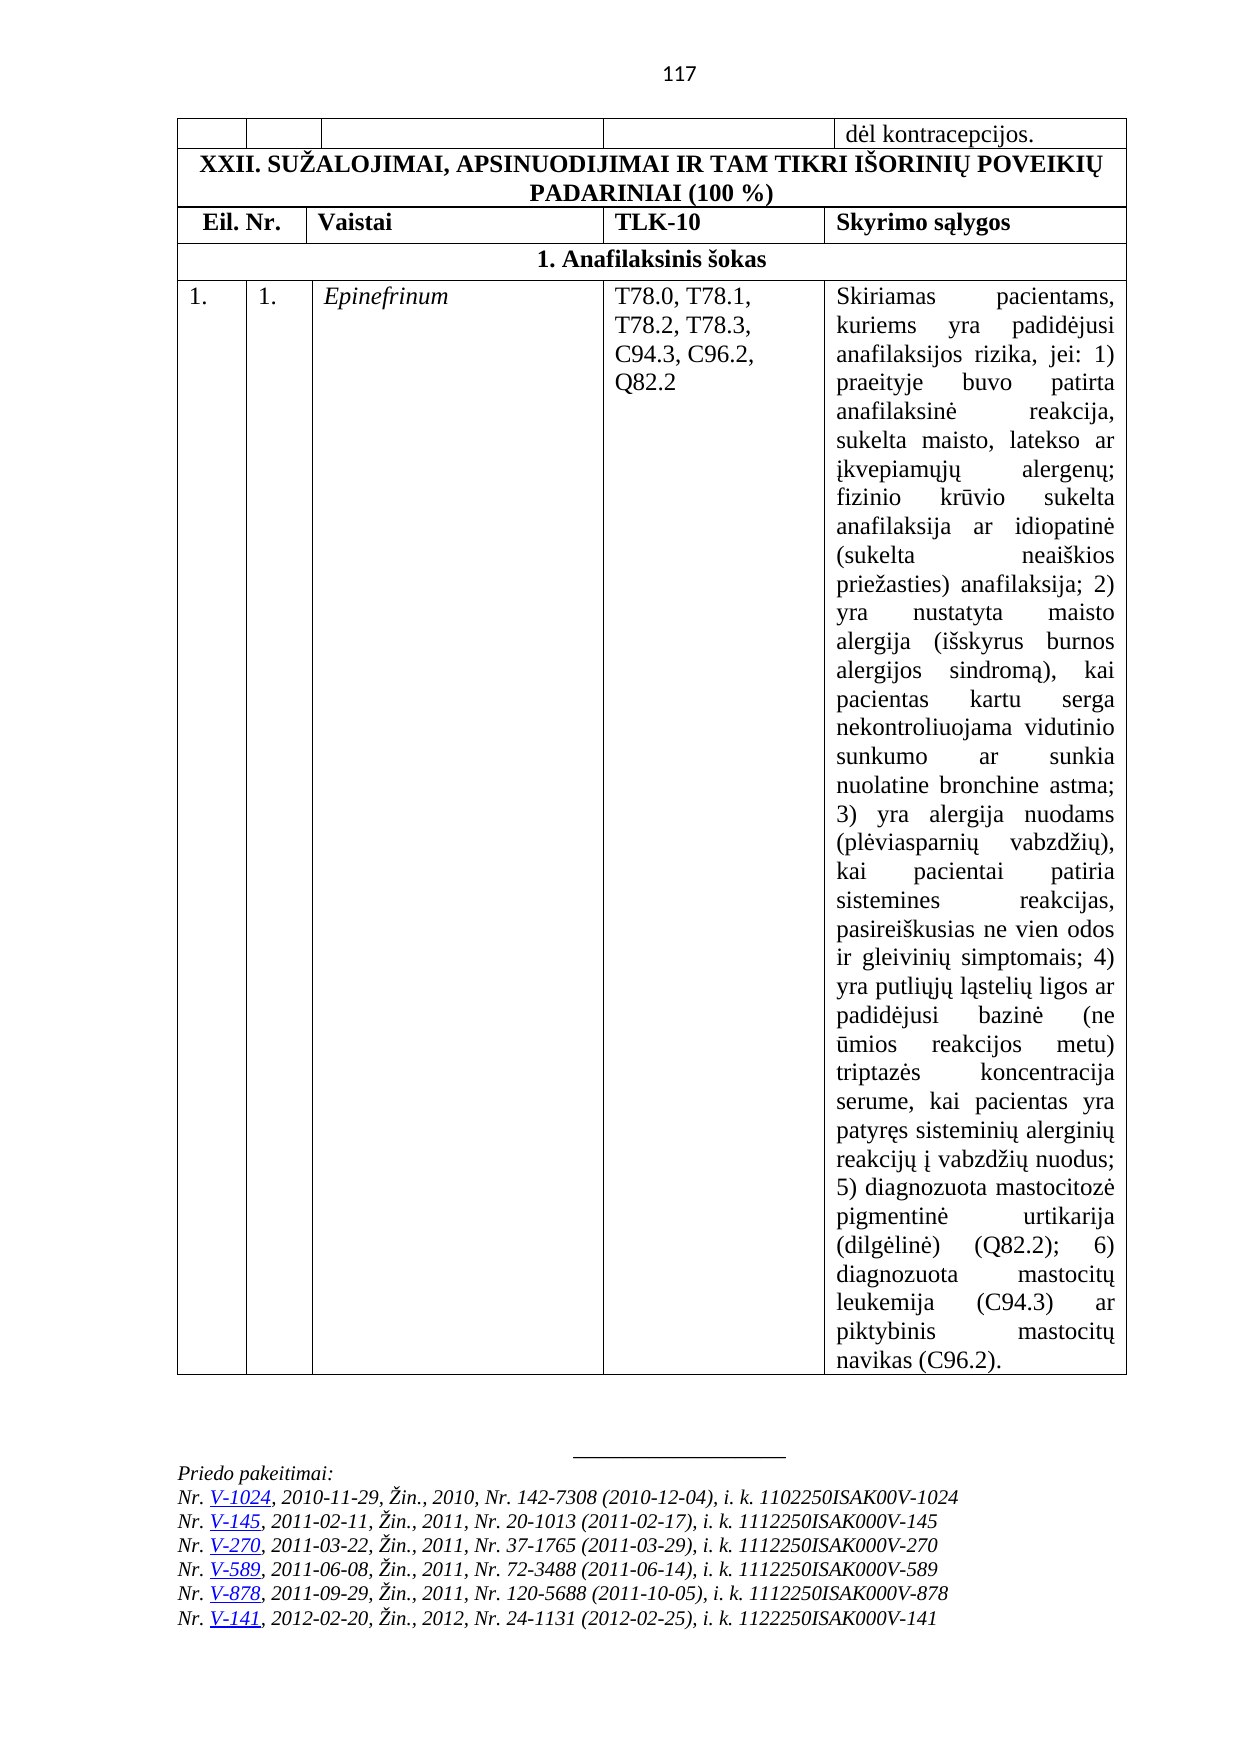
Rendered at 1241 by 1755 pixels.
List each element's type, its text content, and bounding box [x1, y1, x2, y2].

table_cell 1. [247, 281, 312, 1374]
table_cell TLK-10 [604, 208, 824, 243]
table_cell Epinefrinum [313, 281, 603, 1374]
table_cell [322, 119, 603, 148]
text Nr. V-270, 2011-03-22, Žin., 2011, Nr. 37-1765 (2011-03-29), i. k. 1112250ISAK000V-270 [177, 1533, 1181, 1557]
table_cell T78.0, T78.1, T78.2, T78.3, C94.3, C96.2, Q82.2 [604, 281, 824, 1374]
text Nr. V-878, 2011-09-29, Žin., 2011, Nr. 120-5688 (2011-10-05), i. k. 1112250ISAK000V-878 [177, 1581, 1181, 1605]
text Nr. V-141, 2012-02-20, Žin., 2012, Nr. 24-1131 (2012-02-25), i. k. 1122250ISAK000V-141 [177, 1605, 1181, 1629]
table_cell [604, 119, 834, 148]
text Nr. V-145, 2011-02-11, Žin., 2011, Nr. 20-1013 (2011-02-17), i. k. 1112250ISAK000V-145 [177, 1509, 1181, 1533]
text _________________ [177, 1432, 1181, 1461]
table_cell dėl kontracepcijos. [835, 119, 1126, 148]
table_cell 1. [178, 281, 246, 1374]
text Nr. V-589, 2011-06-08, Žin., 2011, Nr. 72-3488 (2011-06-14), i. k. 1112250ISAK000V-589 [177, 1557, 1181, 1581]
table_cell Eil. Nr. [178, 208, 306, 243]
text Nr. V-1024, 2010-11-29, Žin., 2010, Nr. 142-7308 (2010-12-04), i. k. 1102250ISAK00V-1024 [177, 1485, 1181, 1509]
table_cell XXII. SUŽALOJIMAI, APSINUODIJIMAI IR TAM TIKRI IŠORINIŲ POVEIKIŲ PADARINIAI (100 %) [178, 149, 1126, 206]
table_cell Skiriamas pacientams, kuriems yra padidėjusi anafilaksijos rizika, jei: 1) praeityje buvo patirta anafilaksinė reakcija, sukelta maisto, latekso ar įkvepiamųjų alergenų; fizinio krūvio sukelta anafilaksija ar idiopatinė (sukelta neaiškios priežasties) anafilaksija; 2) yra nustatyta maisto alergija (išskyrus burnos alergijos sindromą), kai pacientas kartu serga nekontroliuojama vidutinio sunkumo ar sunkia nuolatine bronchine astma; 3) yra alergija nuodams (plėviasparnių vabzdžių), kai pacientai patiria sistemines reakcijas, pasireiškusias ne vien odos ir gleivinių simptomais; 4) yra putliųjų ląstelių ligos ar padidėjusi bazinė (ne ūmios reakcijos metu) triptazės koncentracija serume, kai pacientas yra patyręs sisteminių alerginių reakcijų į vabzdžių nuodus; 5) diagnozuota mastocitozė pigmentinė urtikarija (dilgėlinė) (Q82.2); 6) diagnozuota mastocitų leukemija (C94.3) ar piktybinis mastocitų navikas (C96.2). [825, 281, 1126, 1374]
table_cell [178, 119, 246, 148]
table_cell [247, 119, 321, 148]
table_cell 1. Anafilaksinis šokas [178, 244, 1126, 280]
table_cell Vaistai [307, 208, 603, 243]
table_cell Skyrimo sąlygos [825, 208, 1126, 243]
text Priedo pakeitimai: [177, 1461, 1181, 1485]
